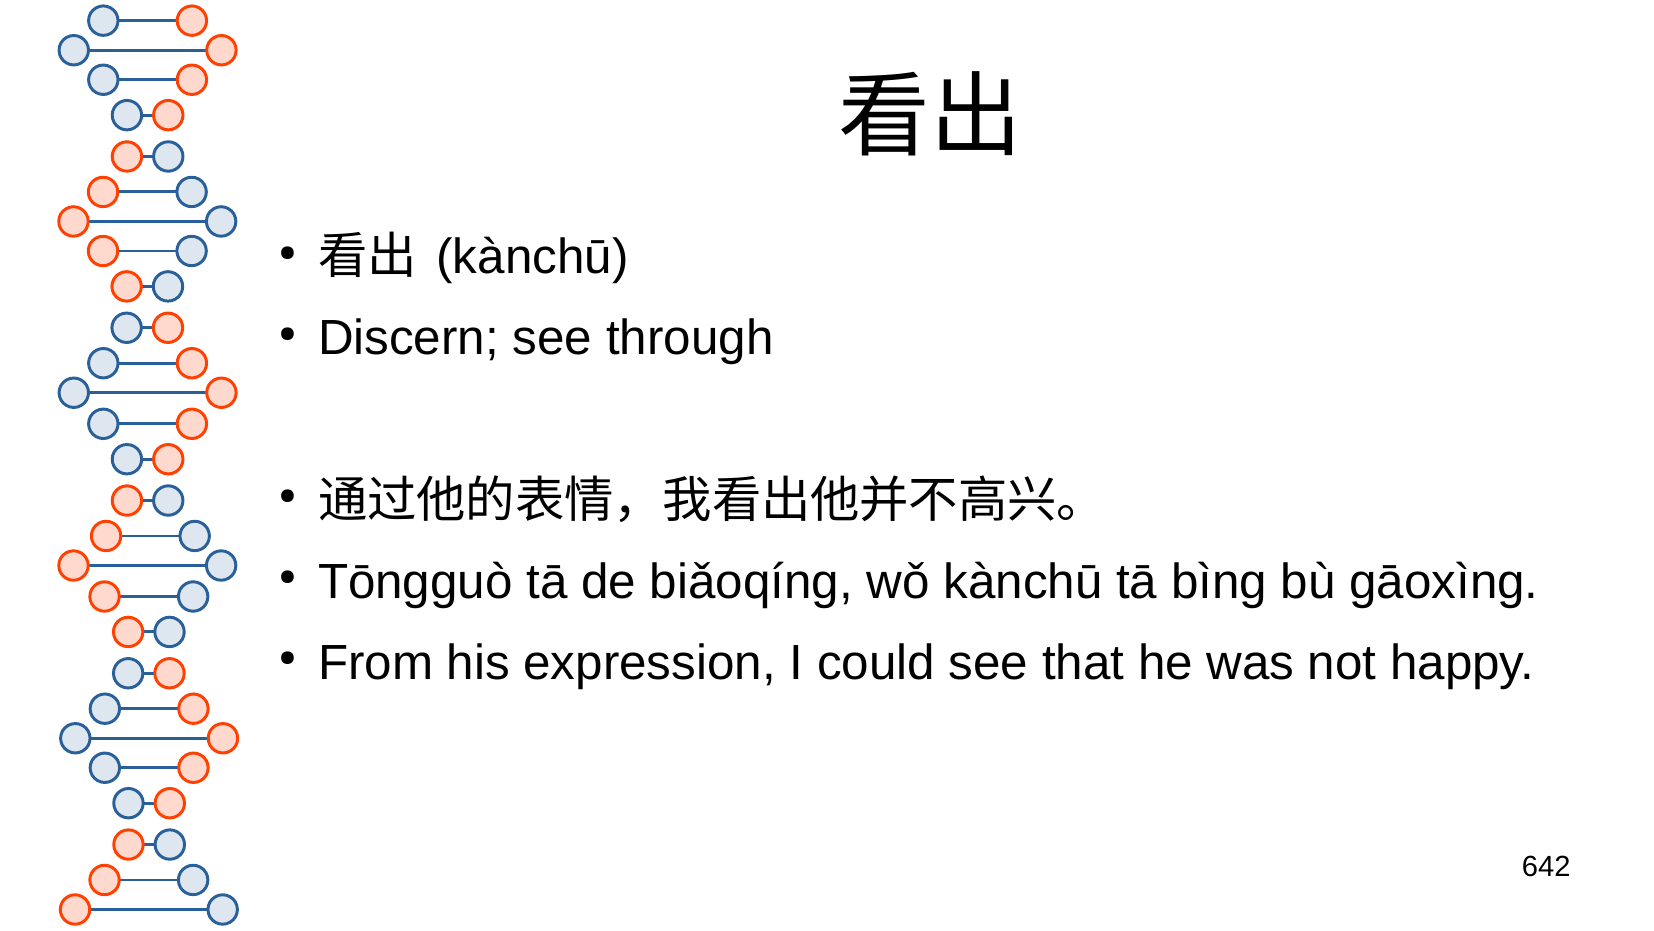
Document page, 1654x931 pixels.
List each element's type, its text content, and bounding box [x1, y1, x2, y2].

title 看出 [265, 35, 1595, 189]
list 看出 (kànchū) Discern; see through 通过他的表情，我看出他并不高兴。 Tōngguò tā de biǎoqíng, wǒ kànchū tā bìng bù gāoxìng. From his expression, I could see that he was not happy. [265, 224, 1595, 764]
